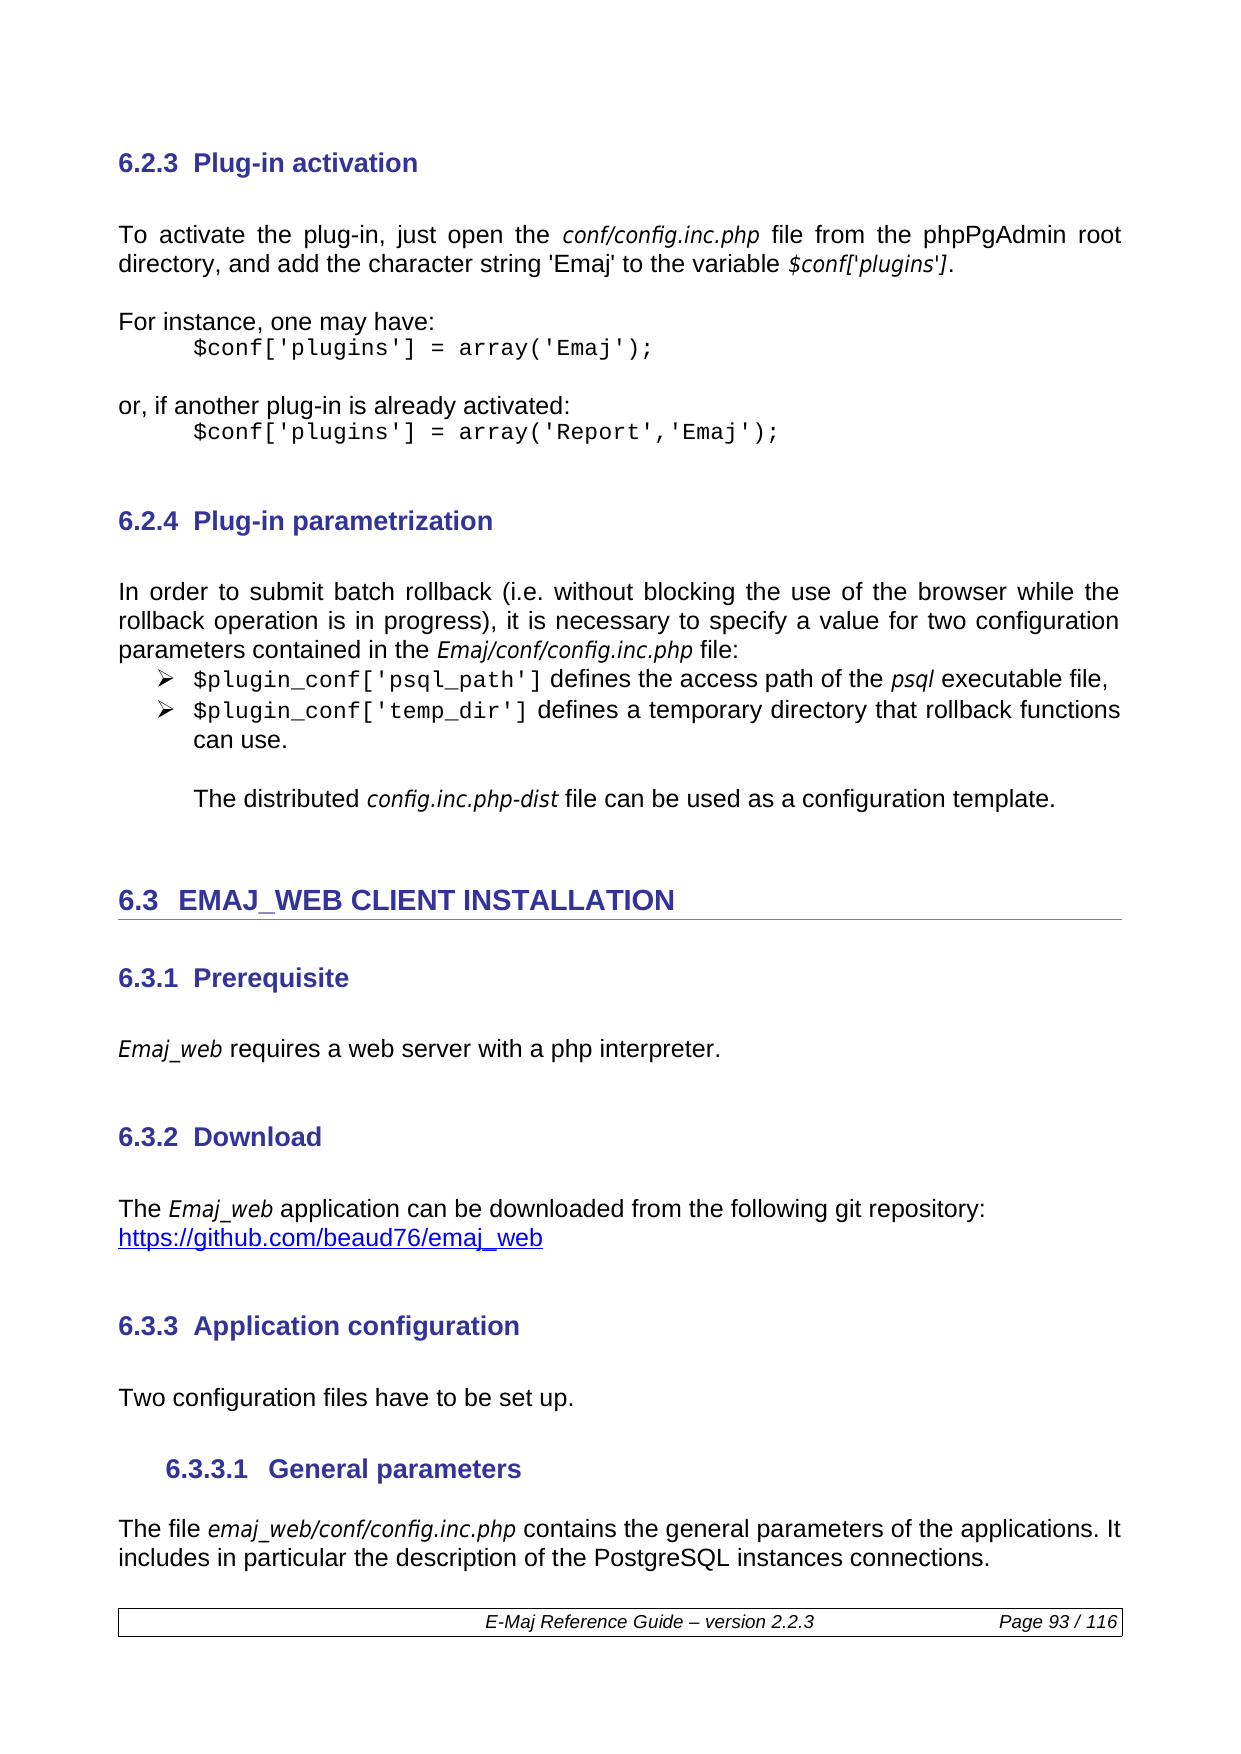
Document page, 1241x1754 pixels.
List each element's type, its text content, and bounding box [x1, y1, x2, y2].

subtitle Plug-in parametrization [118, 504, 1122, 535]
text The file emaj_web/conf/config.inc.php contains the general parameters of the applications. It includes in particular the description of the PostgreSQL instances connections. [118, 1513, 1122, 1572]
text https://github.com/beaud76/emaj_web [118, 1223, 1122, 1252]
subtitle Download [118, 1121, 1122, 1152]
subtitle Plug-in activation [118, 147, 1122, 178]
subtitle Emaj_web client installation [118, 883, 1122, 919]
subtitle Application configuration [118, 1310, 1122, 1341]
text In order to submit batch rollback (i.e. without blocking the use of the browser while the rollback operation is in progress), it is necessary to specify a value for two configuration parameters contained in the Emaj/conf/config.inc.php file: [118, 577, 1122, 664]
text The Emaj_web application can be downloaded from the following git repository: [118, 1194, 1122, 1223]
list The distributed config.inc.php-dist file can be used as a configuration template. [156, 783, 1122, 813]
text For instance, one may have: [118, 307, 1122, 336]
text $conf['plugins'] = array('Report','Emaj'); [118, 420, 1122, 446]
text Emaj_web requires a web server with a php interpreter. [118, 1034, 1122, 1063]
text Two configuration files have to be set up. [118, 1383, 1122, 1412]
text or, if another plug-in is already activated: [118, 391, 1122, 420]
list $plugin_conf['psql_path'] defines the access path of the psql executable file, [156, 664, 1122, 695]
list $plugin_conf['temp_dir'] defines a temporary directory that rollback functions can use. [156, 695, 1122, 754]
text To activate the plug-in, just open the conf/config.inc.php file from the phpPgAdmin root directory, and add the character string 'Emaj' to the variable $conf['plugins']. [118, 220, 1122, 278]
text $conf['plugins'] = array('Emaj'); [118, 336, 1122, 362]
subtitle General parameters [165, 1453, 1122, 1484]
subtitle Prerequisite [118, 961, 1122, 992]
